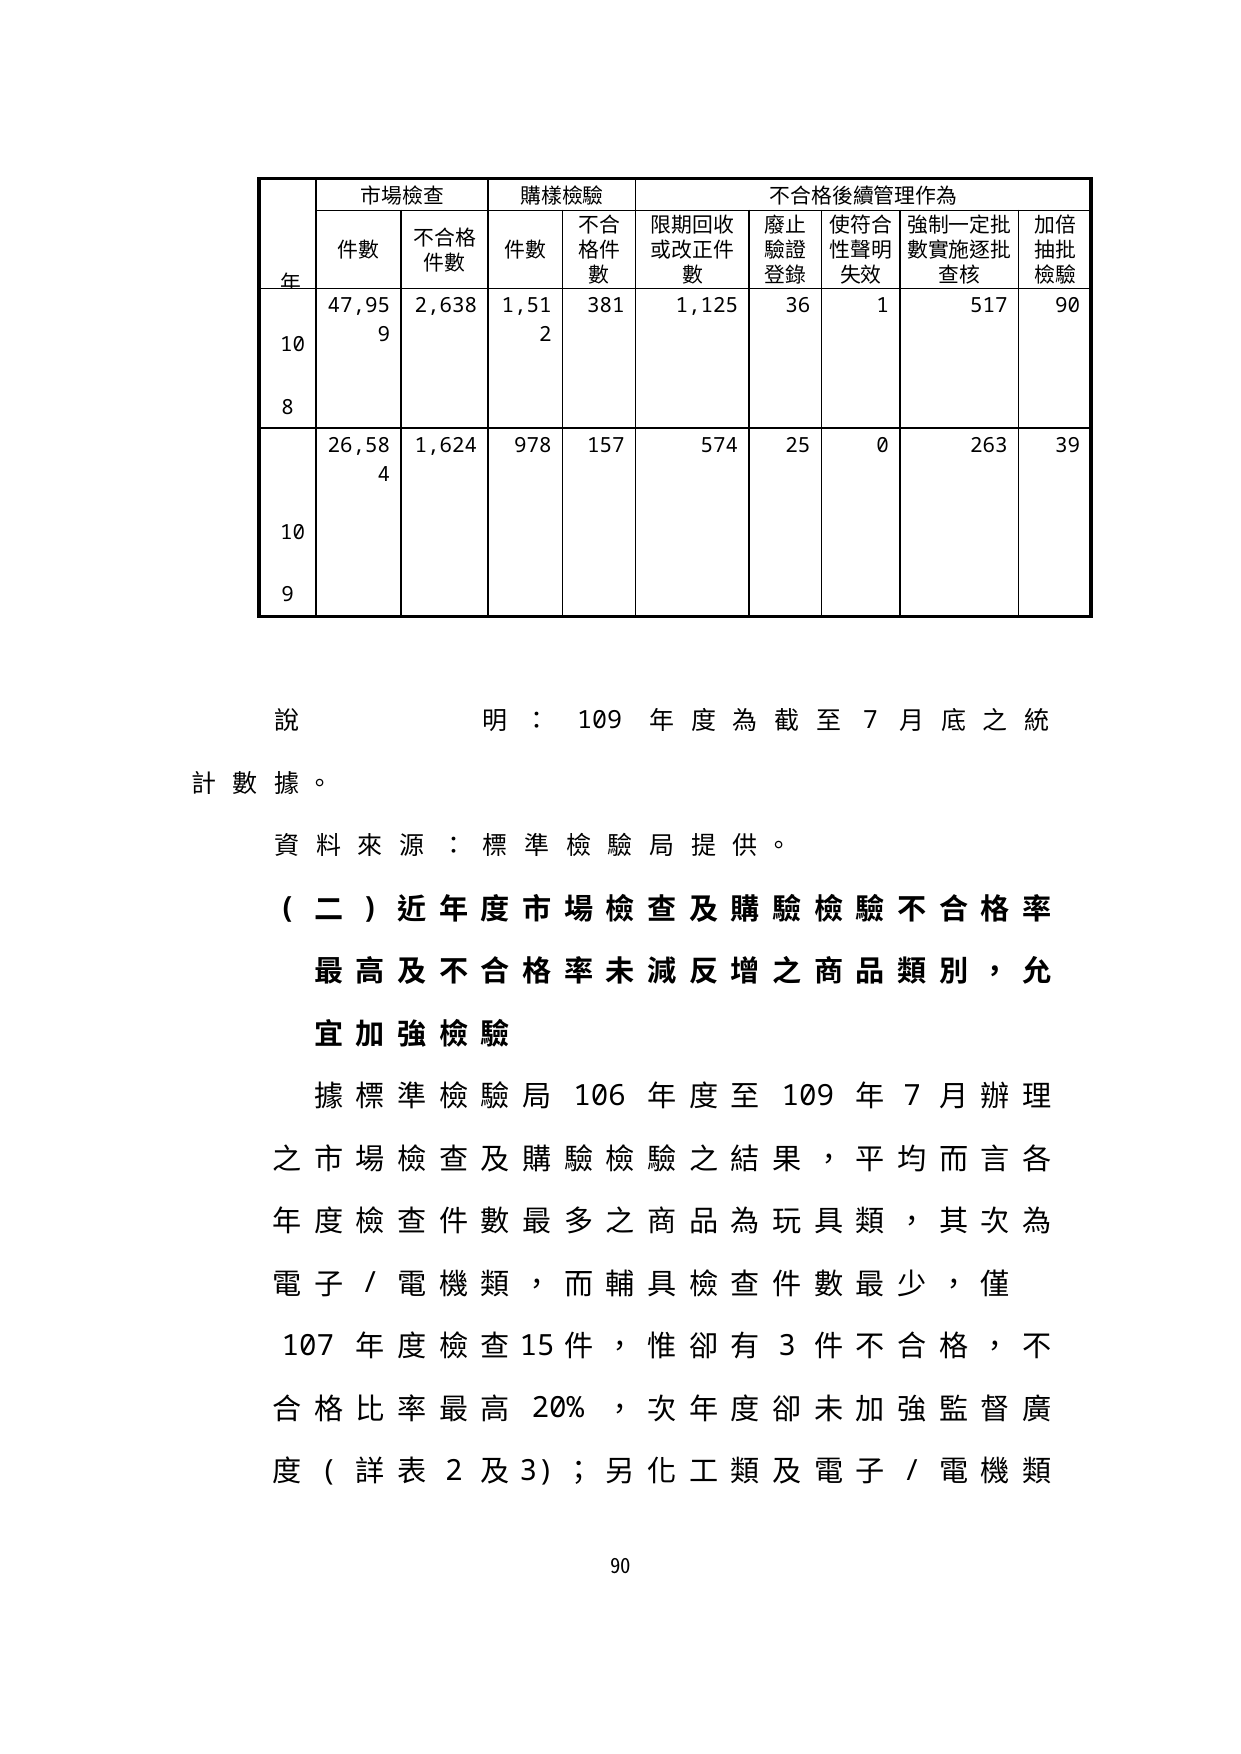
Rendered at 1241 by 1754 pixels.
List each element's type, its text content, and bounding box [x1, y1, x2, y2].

table_cell 90 [1019, 289, 1089, 427]
table_cell 25 [750, 429, 821, 615]
table_cell 381 [563, 289, 635, 427]
table_cell 109 [261, 429, 315, 615]
table_cell 157 [563, 429, 635, 615]
text (二)近年度市場檢查及購驗檢驗不合格率最高及不合格率未減反增之商品類別，允宜加強檢驗 [242, 865, 1058, 1052]
table_cell 978 [489, 429, 562, 615]
table_cell 1 [822, 289, 899, 427]
table_cell 1,624 [402, 429, 487, 615]
text 據標準檢驗局106年度至109年7月辦理之市場檢查及購驗檢驗之結果，平均而言各年度檢查件數最多之商品為玩具類，其次為電子/電機類，而輔具檢查件數最少，僅107年度檢查15件，惟卻有3件不合格，不合格比率最高20%，次年度卻未加強監督廣度(詳表2及3)；另化工類及電子/電機類 [242, 1052, 1058, 1490]
table_cell 36 [750, 289, 821, 427]
table_cell 不合格件數 [563, 211, 635, 288]
text 說 明：109年度為截至7月底之統計數據。 [182, 677, 1058, 802]
table_cell 強制一定批數實施逐批查核 [901, 211, 1018, 288]
table_cell 件數 [489, 211, 562, 288]
table_cell 加倍抽批檢驗 [1019, 211, 1089, 288]
table_cell 108 [261, 289, 315, 427]
table_cell 使符合性聲明失效 [822, 211, 899, 288]
table_cell 26,584 [317, 429, 400, 615]
table_cell 件數 [317, 211, 400, 288]
table_cell 39 [1019, 429, 1089, 615]
table_header 不合格後續管理作為 [636, 180, 1089, 209]
table_header 年度 [261, 180, 315, 288]
table_cell 263 [901, 429, 1018, 615]
text 資料來源：標準檢驗局提供。 [182, 802, 1058, 865]
table_header 市場檢查 [317, 180, 487, 209]
table_cell 574 [636, 429, 748, 615]
table_cell 廢止驗證登錄 [750, 211, 821, 288]
table_cell 0 [822, 429, 899, 615]
table_cell 2,638 [402, 289, 487, 427]
table_cell 1,512 [489, 289, 562, 427]
table_cell 限期回收或改正件數 [636, 211, 748, 288]
table_header 購樣檢驗 [489, 180, 635, 209]
table_cell 不合格件數 [402, 211, 487, 288]
table_cell 517 [901, 289, 1018, 427]
table_cell 47,959 [317, 289, 400, 427]
table_cell 1,125 [636, 289, 748, 427]
